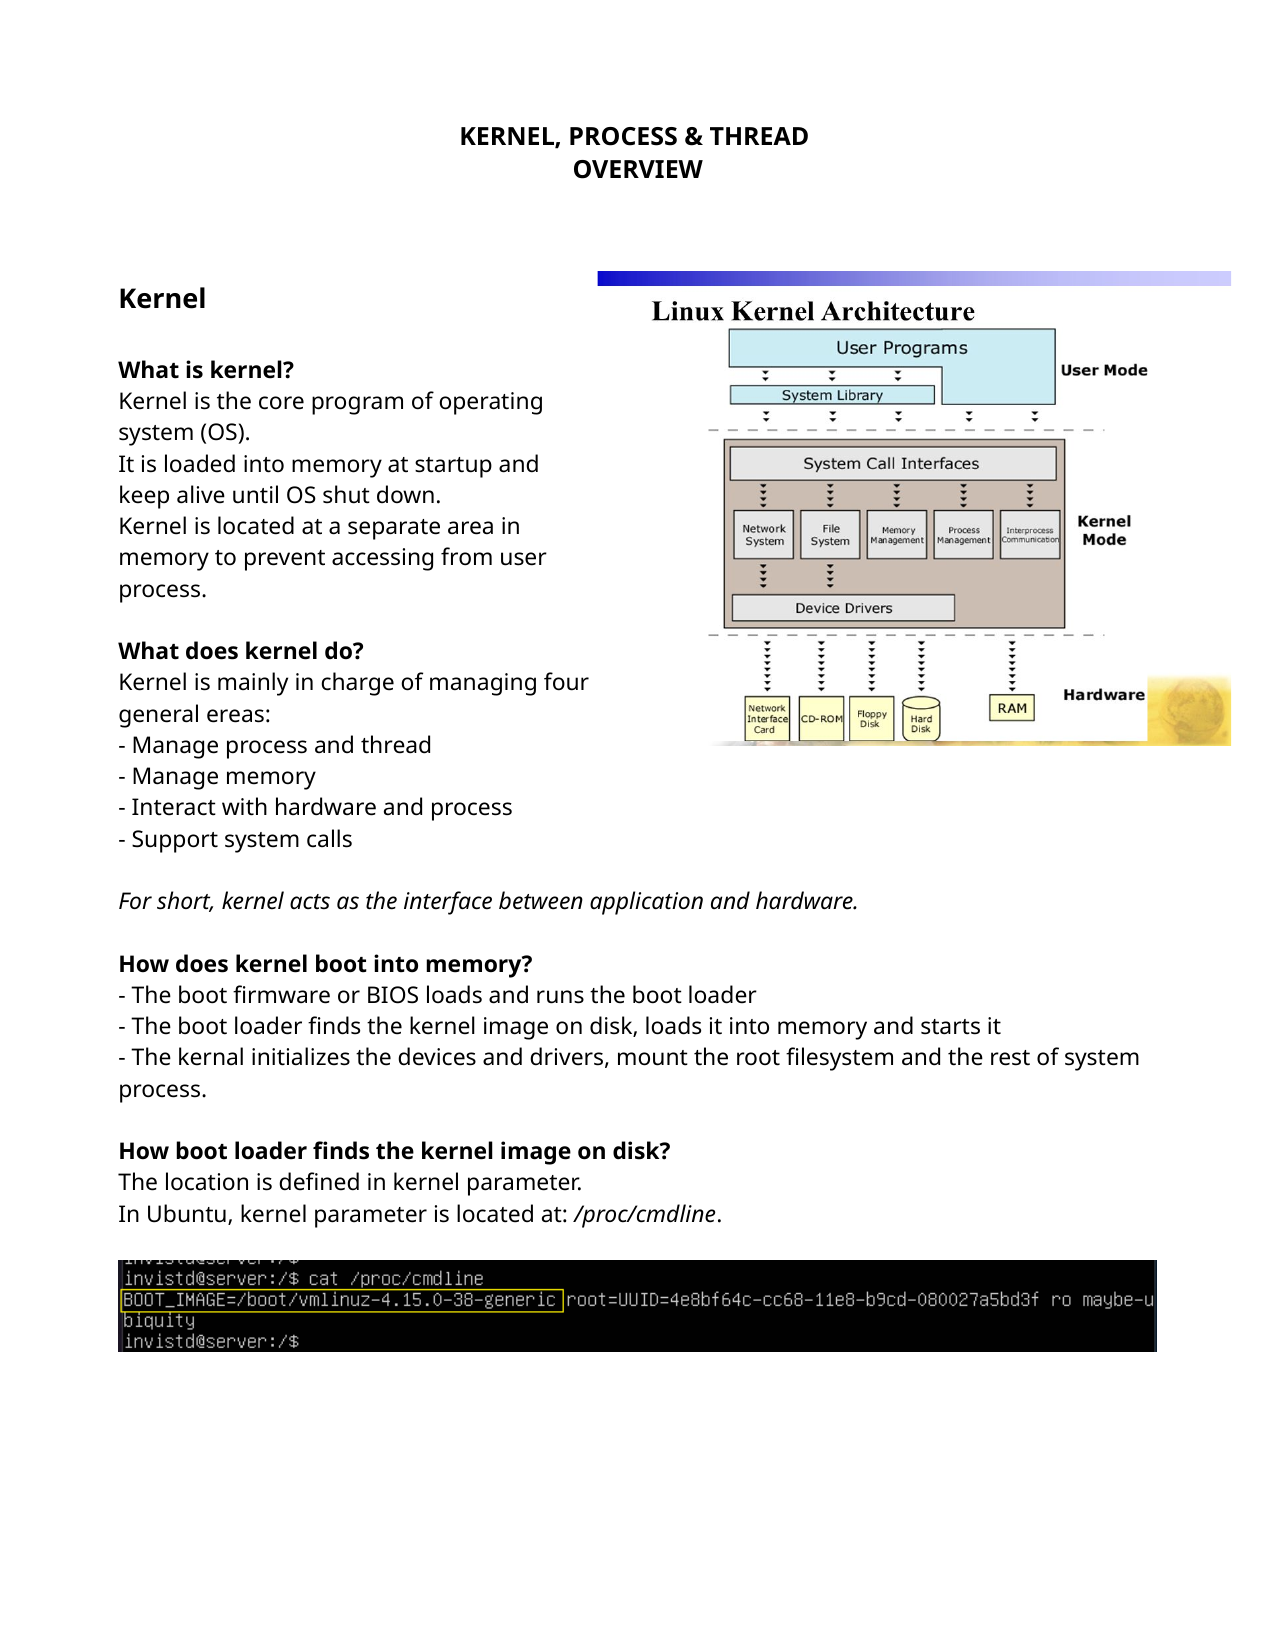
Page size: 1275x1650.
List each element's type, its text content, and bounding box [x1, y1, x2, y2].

text In Ubuntu, kernel parameter is located at: /proc/cmdline. [118, 1197, 1157, 1229]
text - The kernal initializes the devices and drivers, mount the root filesystem and the rest of system process. [118, 1041, 1157, 1104]
picture [597, 271, 1232, 746]
text The location is defined in kernel parameter. [118, 1166, 1157, 1197]
text Kernel is located at a separate area in memory to prevent accessing from user process. [118, 510, 597, 604]
picture [118, 1260, 1157, 1352]
text - Manage memory [118, 760, 1157, 791]
text What is kernel? [118, 354, 597, 385]
text - The boot firmware or BIOS loads and runs the boot loader [118, 979, 1157, 1010]
text Kernel is mainly in charge of managing four general ereas: [118, 666, 597, 729]
text - Manage process and thread [118, 729, 1157, 760]
text - The boot loader finds the kernel image on disk, loads it into memory and starts it [118, 1010, 1157, 1041]
text How boot loader finds the kernel image on disk? [118, 1135, 1157, 1166]
text KERNEL, PROCESS & THREAD [118, 118, 1157, 152]
text For short, kernel acts as the interface between application and hardware. [118, 885, 1157, 916]
text - Interact with hardware and process [118, 791, 1157, 822]
text Kernel is the core program of operating system (OS). [118, 385, 597, 447]
text OVERVIEW [118, 152, 1157, 186]
text Kernel [118, 280, 597, 317]
text - Support system calls [118, 822, 1157, 854]
text How does kernel boot into memory? [118, 947, 1157, 979]
text What does kernel do? [118, 635, 597, 666]
text It is loaded into memory at startup and keep alive until OS shut down. [118, 447, 597, 510]
